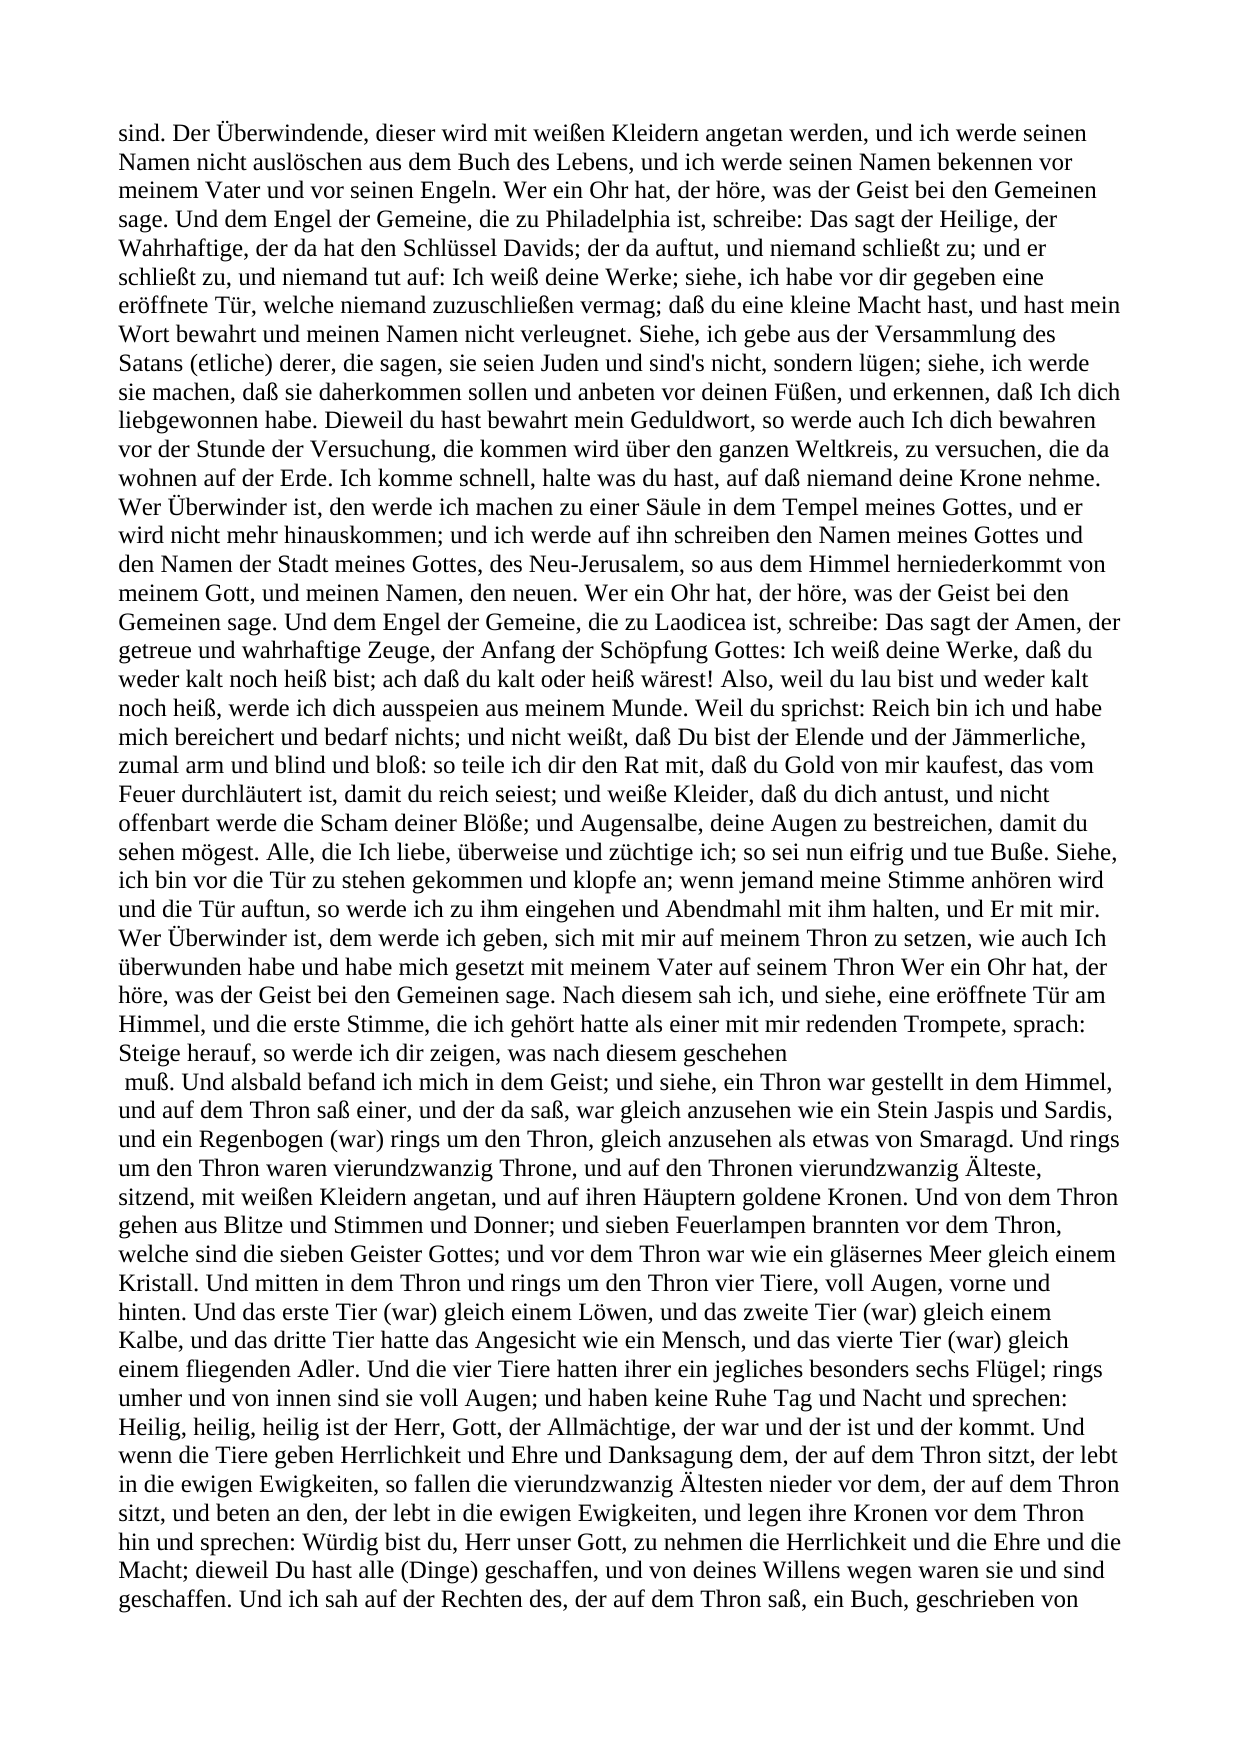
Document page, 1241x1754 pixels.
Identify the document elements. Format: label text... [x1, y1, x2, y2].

text muß. Und alsbald befand ich mich in dem Geist; und siehe, ein Thron war gestellt in dem Himmel, und auf dem Thron saß einer, und der da saß, war gleich anzusehen wie ein Stein Jaspis und Sardis, und ein Regenbogen (war) rings um den Thron, gleich anzusehen als etwas von Smaragd. Und rings um den Thron waren vierundzwanzig Throne, und auf den Thronen vierundzwanzig Älteste, sitzend, mit weißen Kleidern angetan, und auf ihren Häuptern goldene Kronen. Und von dem Thron gehen aus Blitze und Stimmen und Donner; und sieben Feuerlampen brannten vor dem Thron, welche sind die sieben Geister Gottes; und vor dem Thron war wie ein gläsernes Meer gleich einem Kristall. Und mitten in dem Thron und rings um den Thron vier Tiere, voll Augen, vorne und hinten. Und das erste Tier (war) gleich einem Löwen, und das zweite Tier (war) gleich einem Kalbe, und das dritte Tier hatte das Angesicht wie ein Mensch, und das vierte Tier (war) gleich einem fliegenden Adler. Und die vier Tiere hatten ihrer ein jegliches besonders sechs Flügel; rings umher und von innen sind sie voll Augen; und haben keine Ruhe Tag und Nacht und sprechen: Heilig, heilig, heilig ist der Herr, Gott, der Allmächtige, der war und der ist und der kommt. Und wenn die Tiere geben Herrlichkeit und Ehre und Danksagung dem, der auf dem Thron sitzt, der lebt in die ewigen Ewigkeiten, so fallen die vierundzwanzig Ältesten nieder vor dem, der auf dem Thron sitzt, und beten an den, der lebt in die ewigen Ewigkeiten, und legen ihre Kronen vor dem Thron hin und sprechen: Würdig bist du, Herr unser Gott, zu nehmen die Herrlichkeit und die Ehre und die Macht; dieweil Du hast alle (Dinge) geschaffen, und von deines Willens wegen waren sie und sind geschaffen. Und ich sah auf der Rechten des, der auf dem Thron saß, ein Buch, geschrieben von [118, 1067, 1122, 1613]
text sind. Der Überwindende, dieser wird mit weißen Kleidern angetan werden, und ich werde seinen Namen nicht auslöschen aus dem Buch des Lebens, und ich werde seinen Namen bekennen vor meinem Vater und vor seinen Engeln. Wer ein Ohr hat, der höre, was der Geist bei den Gemeinen sage. Und dem Engel der Gemeine, die zu Philadelphia ist, schreibe: Das sagt der Heilige, der Wahrhaftige, der da hat den Schlüssel Davids; der da auftut, und niemand schließt zu; und er schließt zu, und niemand tut auf: Ich weiß deine Werke; siehe, ich habe vor dir gegeben eine eröffnete Tür, welche niemand zuzuschließen vermag; daß du eine kleine Macht hast, und hast mein Wort bewahrt und meinen Namen nicht verleugnet. Siehe, ich gebe aus der Versammlung des Satans (etliche) derer, die sagen, sie seien Juden und sind's nicht, sondern lügen; siehe, ich werde sie machen, daß sie daherkommen sollen und anbeten vor deinen Füßen, und erkennen, daß Ich dich liebgewonnen habe. Dieweil du hast bewahrt mein Geduldwort, so werde auch Ich dich bewahren vor der Stunde der Versuchung, die kommen wird über den ganzen Weltkreis, zu versuchen, die da wohnen auf der Erde. Ich komme schnell, halte was du hast, auf daß niemand deine Krone nehme. Wer Überwinder ist, den werde ich machen zu einer Säule in dem Tempel meines Gottes, und er wird nicht mehr hinauskommen; und ich werde auf ihn schreiben den Namen meines Gottes und den Namen der Stadt meines Gottes, des Neu-Jerusalem, so aus dem Himmel herniederkommt von meinem Gott, und meinen Namen, den neuen. Wer ein Ohr hat, der höre, was der Geist bei den Gemeinen sage. Und dem Engel der Gemeine, die zu Laodicea ist, schreibe: Das sagt der Amen, der getreue und wahrhaftige Zeuge, der Anfang der Schöpfung Gottes: Ich weiß deine Werke, daß du weder kalt noch heiß bist; ach daß du kalt oder heiß wärest! Also, weil du lau bist und weder kalt noch heiß, werde ich dich ausspeien aus meinem Munde. Weil du sprichst: Reich bin ich und habe mich bereichert und bedarf nichts; und nicht weißt, daß Du bist der Elende und der Jämmerliche, zumal arm und blind und bloß: so teile ich dir den Rat mit, daß du Gold von mir kaufest, das vom Feuer durchläutert ist, damit du reich seiest; und weiße Kleider, daß du dich antust, und nicht offenbart werde die Scham deiner Blöße; und Augensalbe, deine Augen zu bestreichen, damit du sehen mögest. Alle, die Ich liebe, überweise und züchtige ich; so sei nun eifrig und tue Buße. Siehe, ich bin vor die Tür zu stehen gekommen und klopfe an; wenn jemand meine Stimme anhören wird und die Tür auftun, so werde ich zu ihm eingehen und Abendmahl mit ihm halten, und Er mit mir. Wer Überwinder ist, dem werde ich geben, sich mit mir auf meinem Thron zu setzen, wie auch Ich überwunden habe und habe mich gesetzt mit meinem Vater auf seinem Thron Wer ein Ohr hat, der höre, was der Geist bei den Gemeinen sage. Nach diesem sah ich, und siehe, eine eröffnete Tür am Himmel, und die erste Stimme, die ich gehört hatte als einer mit mir redenden Trompete, sprach: Steige herauf, so werde ich dir zeigen, was nach diesem geschehen [118, 118, 1122, 1067]
